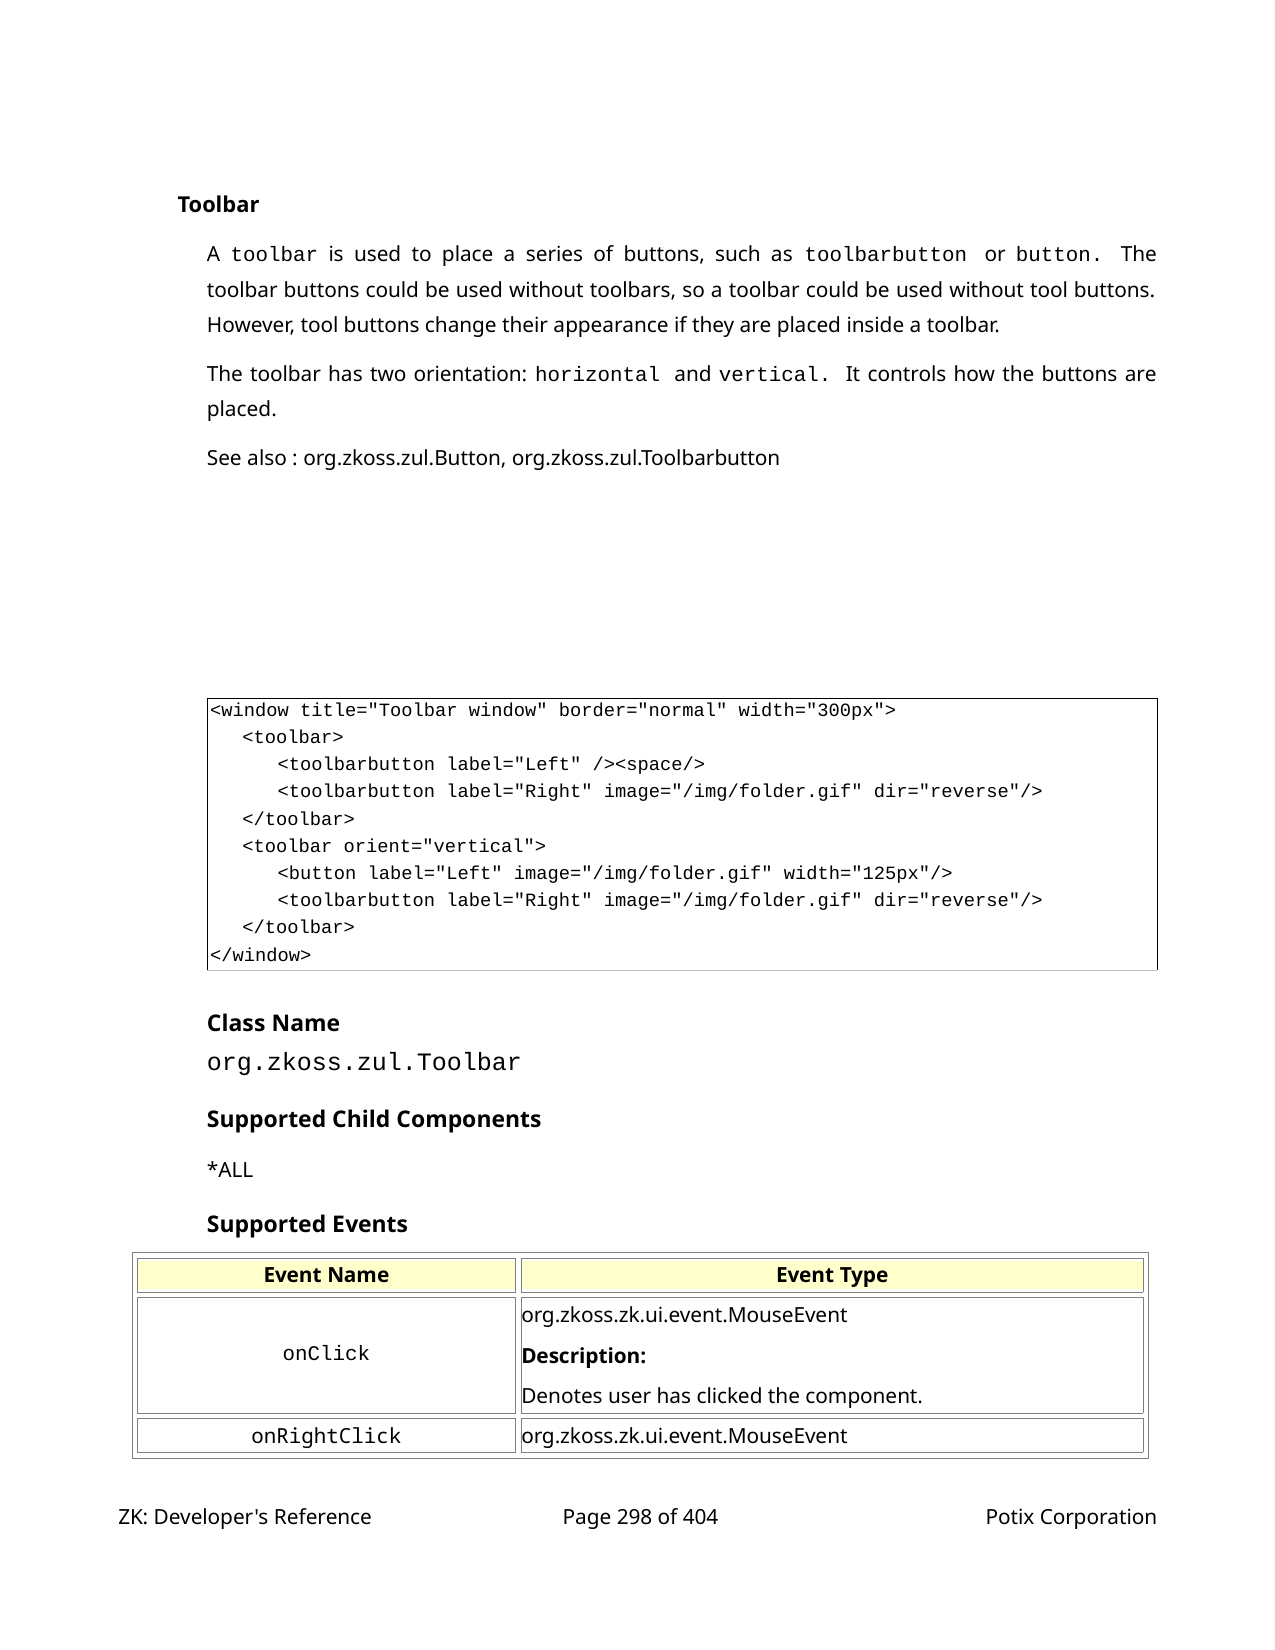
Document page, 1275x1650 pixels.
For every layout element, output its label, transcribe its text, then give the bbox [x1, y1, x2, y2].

text See also : org.zkoss.zul.Button, org.zkoss.zul.Toolbarbutton [207, 443, 1157, 472]
table_cell onRightClick [134, 1413, 518, 1452]
text org.zkoss.zul.Toolbar [207, 1050, 1157, 1078]
table_cell onClick [134, 1292, 518, 1413]
text </toolbar> [208, 807, 1157, 831]
text <toolbar> [208, 725, 1157, 749]
text The toolbar has two orientation: horizontal and vertical. It controls how the buttons are placed. [207, 359, 1157, 423]
text </window> [208, 942, 1157, 970]
text <window title="Toolbar window" border="normal" width="300px"> [208, 699, 1157, 722]
table_cell org.zkoss.zk.ui.event.MouseEvent Description: Denotes user has clicked the component. [518, 1292, 1146, 1413]
table_cell org.zkoss.zk.ui.event.MouseEvent [518, 1413, 1146, 1452]
text A toolbar is used to place a series of buttons, such as toolbarbutton or button. The toolbar buttons could be used without toolbars, so a toolbar could be used without tool buttons. However, tool buttons change their appearance if they are placed inside a toolbar. [207, 239, 1157, 338]
text <toolbar orient="vertical"> [208, 834, 1157, 858]
text <toolbarbutton label="Right" image="/img/folder.gif" dir="reverse"/> [208, 779, 1157, 804]
text <toolbarbutton label="Right" image="/img/folder.gif" dir="reverse"/> [208, 888, 1157, 912]
subtitle Class Name [207, 1006, 1157, 1038]
table_header Event Type [518, 1253, 1146, 1292]
subtitle Supported Child Components [207, 1103, 1157, 1134]
subtitle Supported Events [207, 1208, 1157, 1240]
table_header Event Name [134, 1253, 518, 1292]
text </toolbar> [208, 915, 1157, 939]
text *ALL [207, 1155, 1157, 1183]
subtitle Toolbar [177, 189, 1157, 219]
text <toolbarbutton label="Left" /><space/> [208, 752, 1157, 776]
text <button label="Left" image="/img/folder.gif" width="125px"/> [208, 861, 1157, 885]
